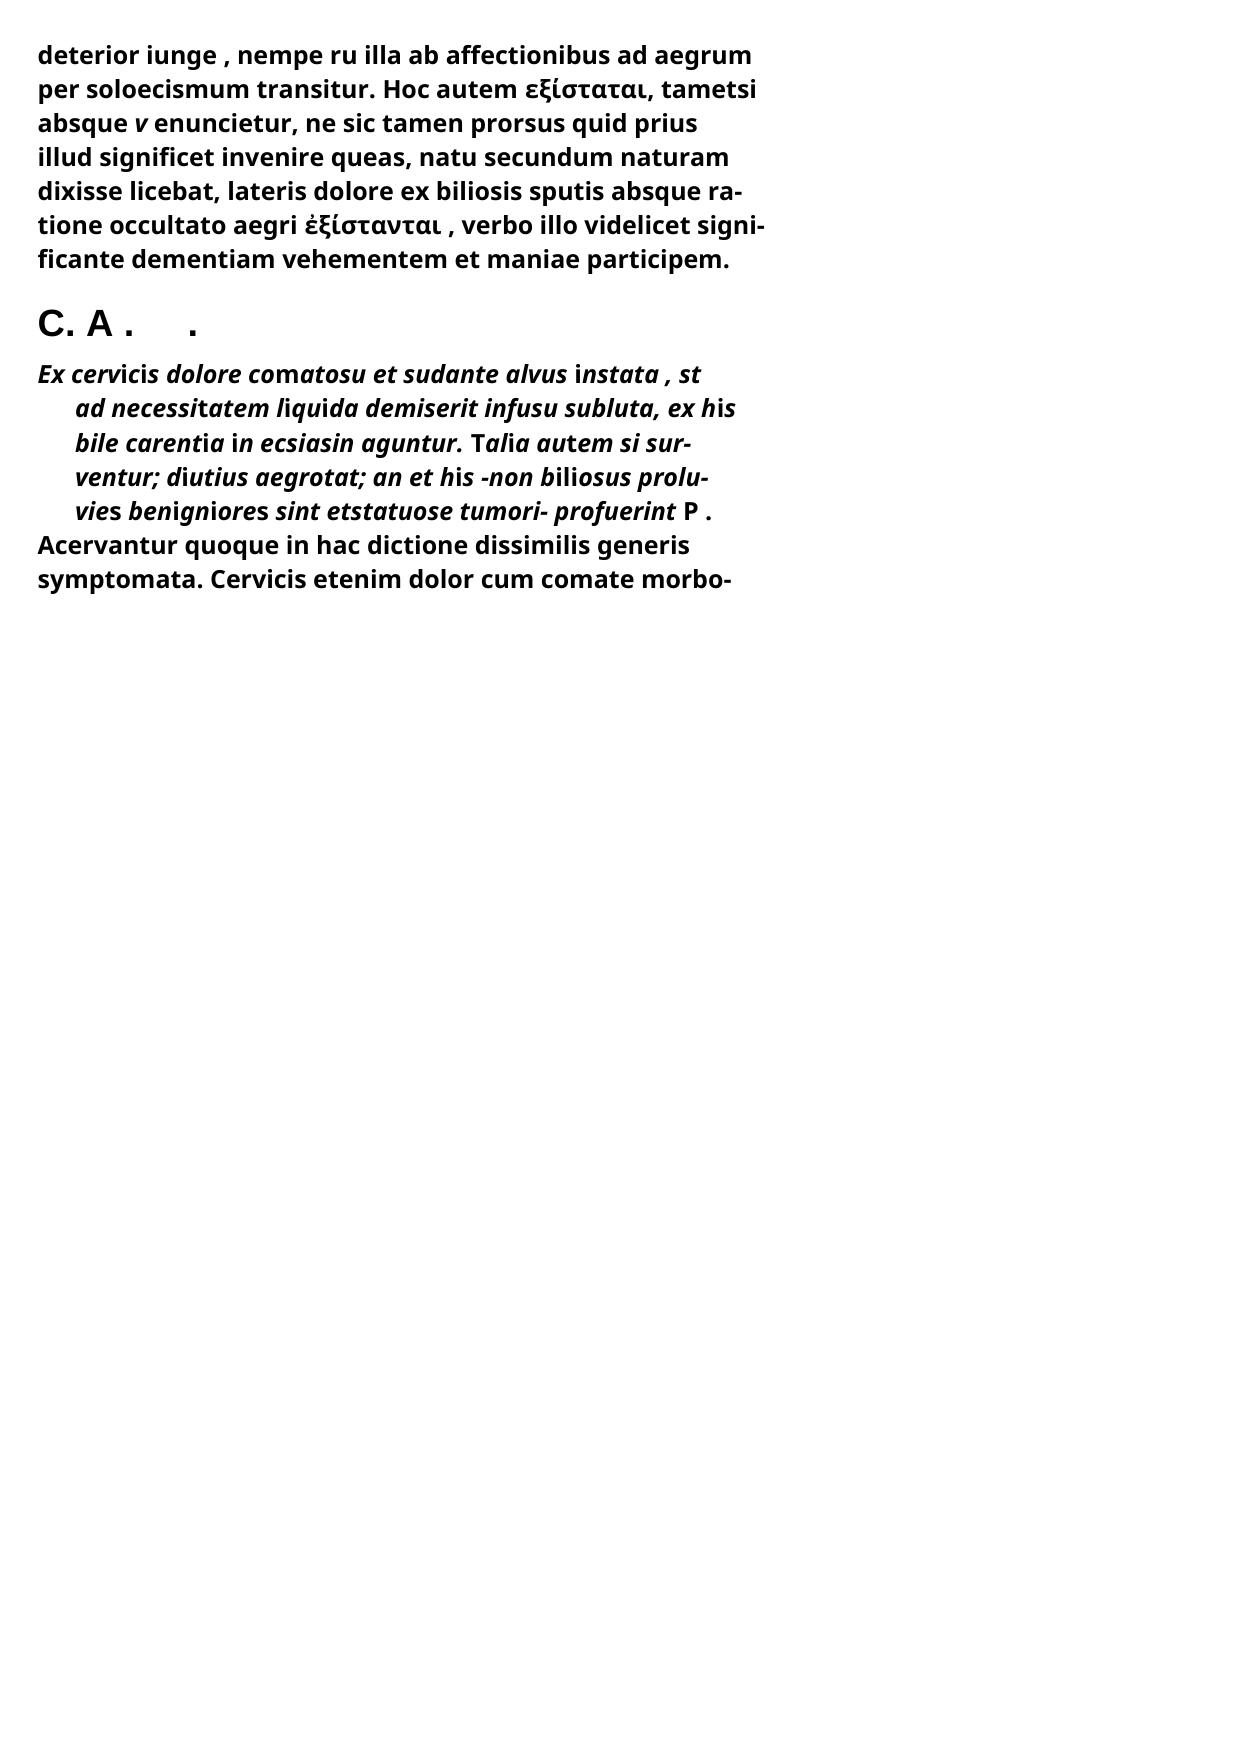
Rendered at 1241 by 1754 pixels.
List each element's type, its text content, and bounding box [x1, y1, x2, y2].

text Acervantur quoque in hac dictione dissimilis generis symptomata. Cervicis etenim dolor cum comate morbo- [37, 527, 1203, 596]
subtitle C. A . . [37, 301, 1203, 344]
text deterior iunge , nempe ru illa ab affectionibus ad aegrum per soloecismum transitur. Hoc autem εξίσταται, tametsi absque v enuncietur, ne sic tamen prorsus quid prius illud significet invenire queas, natu secundum naturam dixisse licebat, lateris dolore ex biliosis sputis absque ra- tione occultato aegri ἐξίστανται , verbo illo videlicet signi- ficante dementiam vehementem et maniae participem. [37, 37, 1203, 276]
text Ex cervicis dolore comatosu et sudante alvus instata , st ad necessitatem liquida demiserit infusu subluta, ex his bile carentia in ecsiasin aguntur. Talia autem si sur- ventur; diutius aegrotat; an et his -non biliosus prolu- vies benigniores sint etstatuose tumori- profuerint P . [37, 357, 1203, 527]
